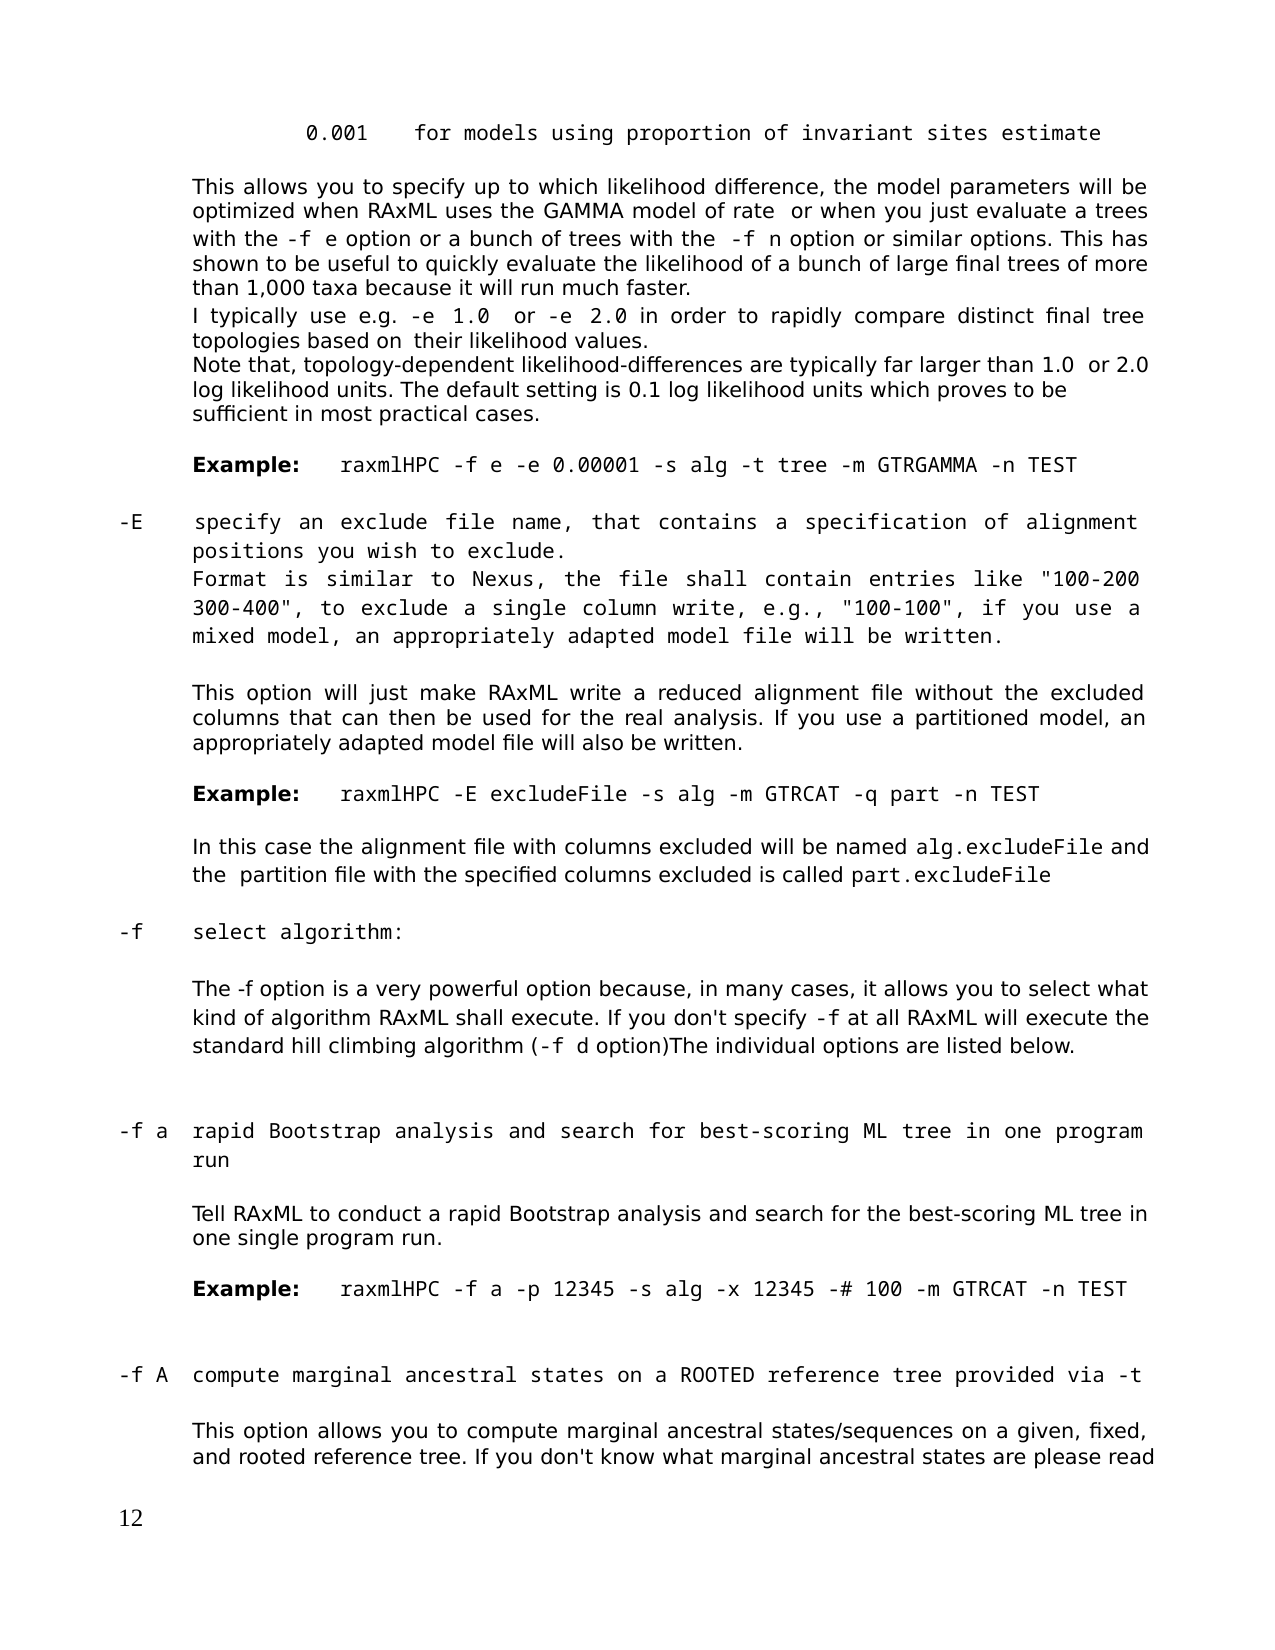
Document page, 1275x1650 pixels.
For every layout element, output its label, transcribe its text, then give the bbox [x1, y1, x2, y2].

text In this case the alignment ﬁle with columns excluded will be named alg.excludeFile and the partition file with the specified columns excluded is called part.excludeFile [118, 832, 1157, 889]
text Note that, topology-dependent likelihood-differences are typically far larger than 1.0 or 2.0 log likelihood units. The default setting is 0.1 log likelihood units which proves to be sufficient in most practical cases. [118, 353, 1157, 426]
text 0.001 for models using proportion of invariant sites estimate [118, 118, 1157, 147]
text -f select algorithm: [118, 917, 1157, 946]
text Format is similar to Nexus, the file shall contain entries like "100-200 300-400", to exclude a single column write, e.g., "100-100", if you use a mixed model, an appropriately adapted model file will be written. [118, 564, 1157, 649]
text I typically use e.g. -e 1.0 or -e 2.0 in order to rapidly compare distinct final tree topologies based on their likelihood values. [118, 301, 1157, 353]
text Example: raxmlHPC -f e -e 0.00001 -s alg -t tree -m GTRGAMMA -n TEST [118, 451, 1157, 479]
text This option will just make RAxML write a reduced alignment ﬁle without the excluded columns that can then be used for the real analysis. If you use a partitioned model, an appropriately adapted model ﬁle will also be written. [118, 678, 1157, 755]
text Tell RAxML to conduct a rapid Bootstrap analysis and search for the best-scoring ML tree in one single program run. [118, 1202, 1157, 1250]
text Example: raxmlHPC -f a -p 12345 -s alg -x 12345 -# 100 -m GTRCAT -n TEST [118, 1274, 1157, 1303]
text This allows you to specify up to which likelihood difference, the model parameters will be optimized when RAxML uses the GAMMA model of rate or when you just evaluate a trees with the -f e option or a bunch of trees with the -f n option or similar options. This has shown to be useful to quickly evaluate the likelihood of a bunch of large final trees of more than 1,000 taxa because it will run much faster. [118, 175, 1157, 301]
text Example: raxmlHPC -E excludeFile -s alg -m GTRCAT -q part -n TEST [118, 779, 1157, 808]
text -f A compute marginal ancestral states on a ROOTED reference tree provided via -t [118, 1360, 1157, 1388]
text The -f option is a very powerful option because, in many cases, it allows you to select what kind of algorithm RAxML shall execute. If you don't specify -f at all RAxML will execute the standard hill climbing algorithm (-f d option)The individual options are listed below. [118, 974, 1157, 1059]
text -f a rapid Bootstrap analysis and search for best-scoring ML tree in one program run [118, 1116, 1157, 1173]
text This option allows you to compute marginal ancestral states/sequences on a given, fixed, and rooted reference tree. If you don't know what marginal ancestral states are please read [118, 1417, 1157, 1469]
text -E specify an exclude file name, that contains a specification of alignment positions you wish to exclude. [118, 507, 1157, 564]
